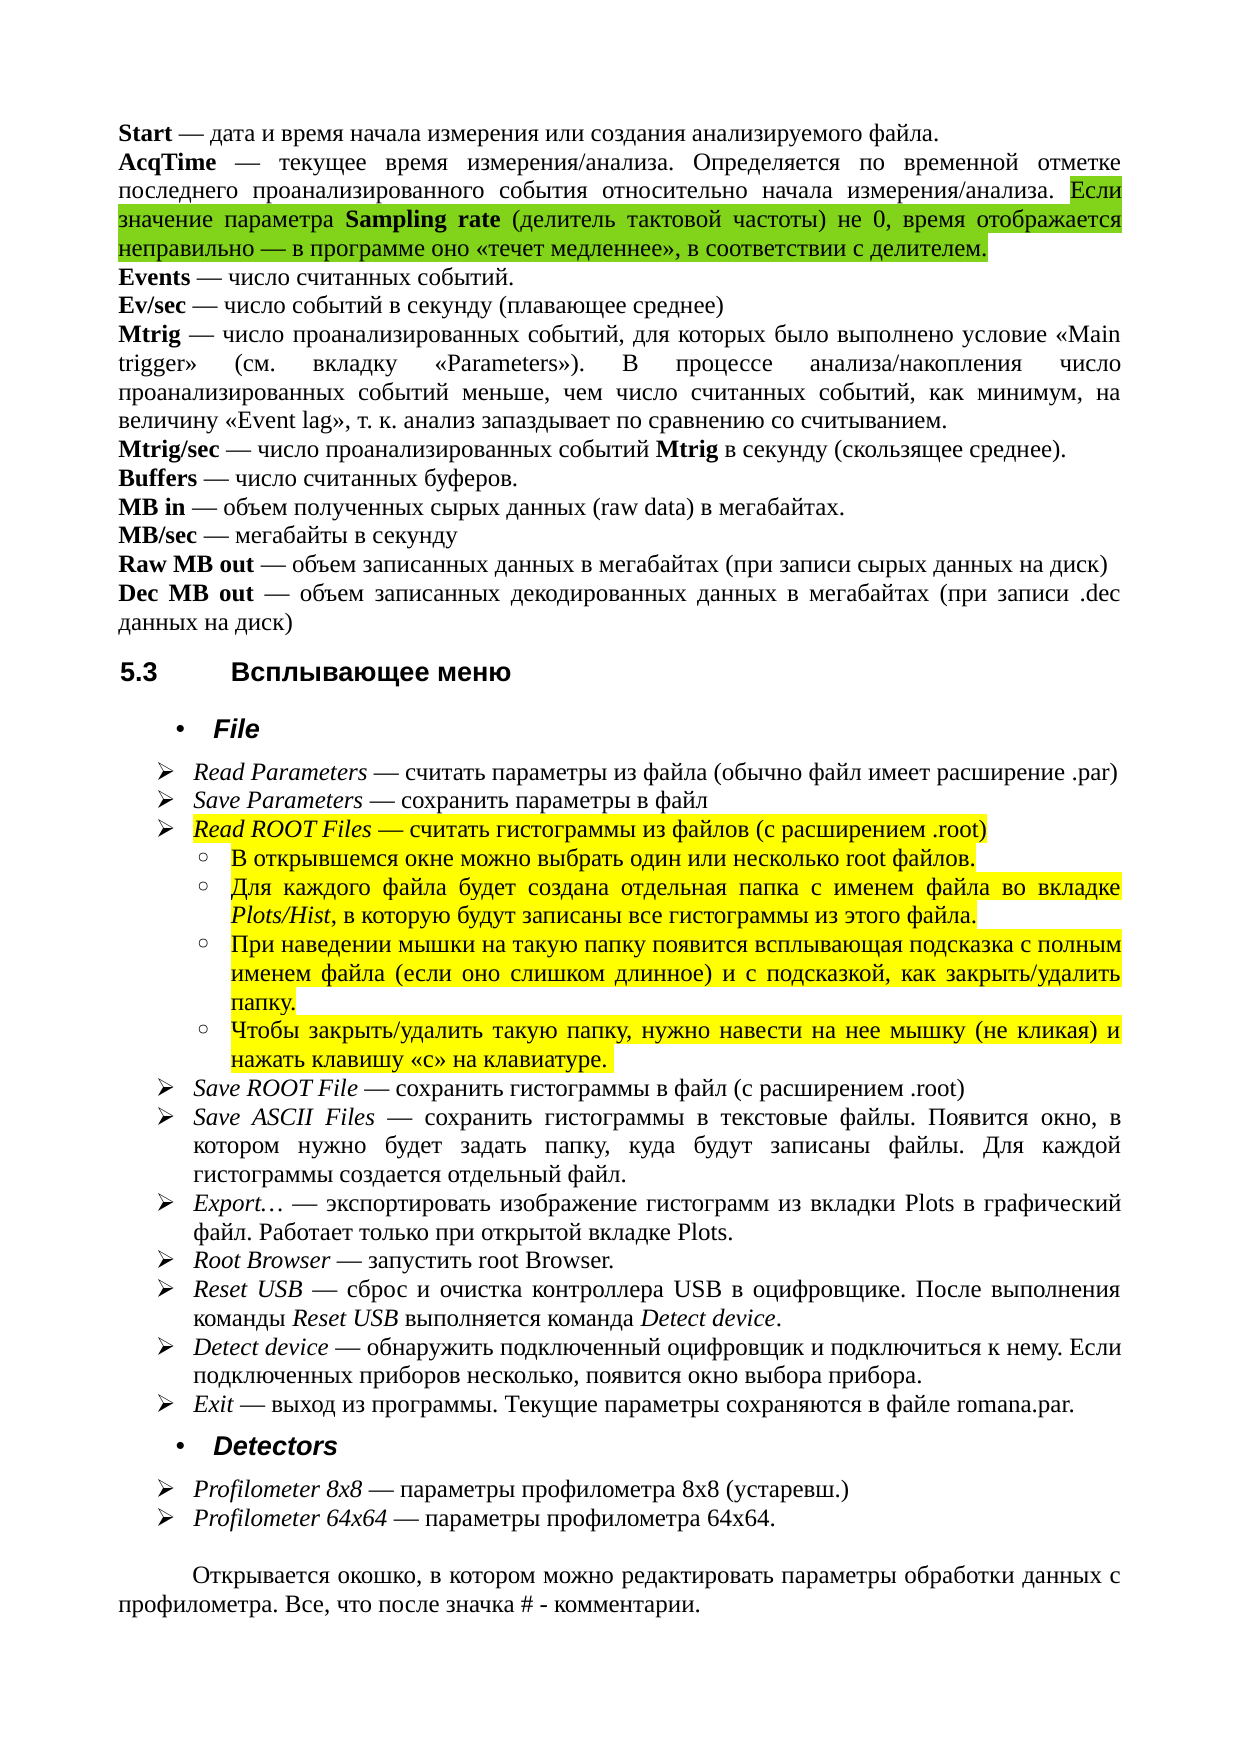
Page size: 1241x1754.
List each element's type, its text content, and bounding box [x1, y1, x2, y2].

list Detect device — обнаружить подключенный оцифровщик и подключиться к нему. Если подключенных приборов несколько, появится окно выбора прибора. [156, 1332, 1122, 1389]
list Export… — экспортировать изображение гистограмм из вкладки Plots в графический файл. Работает только при открытой вкладке Plots. [156, 1188, 1122, 1245]
subtitle File [176, 713, 1122, 744]
list Profilometer 64x64 — параметры профилометра 64х64. [156, 1503, 1122, 1532]
list Reset USB — сброс и очистка контроллера USB в оцифровщике. После выполнения команды Reset USB выполняется команда Detect device. [156, 1274, 1122, 1332]
text Events — число считанных событий. [118, 262, 1122, 291]
text Raw MB out — объем записанных данных в мегабайтах (при записи сырых данных на диск) [118, 549, 1122, 578]
text AcqTime — текущее время измерения/анализа. Определяется по временной отметке последнего проанализированного события относительно начала измерения/анализа. Если значение параметра Sampling rate (делитель тактовой частоты) не 0, время отображается неправильно — в программе оно «течет медленнее», в соответствии с делителем. [118, 147, 1122, 262]
text Mtrig — число проанализированных событий, для которых было выполнено условие «Main trigger» (см. вкладку «Parameters»). В процессе анализа/накопления число проанализированных событий меньше, чем число считанных событий, как минимум, на величину «Event lag», т. к. анализ запаздывает по сравнению со считыванием. [118, 319, 1122, 434]
list При наведении мышки на такую папку появится всплывающая подсказка с полным именем файла (если оно слишком длинное) и с подсказкой, как закрыть/удалить папку. [193, 929, 1122, 1015]
list Root Browser — запустить root Browser. [156, 1245, 1122, 1274]
text Ev/sec — число событий в секунду (плавающее среднее) [118, 291, 1122, 319]
text Открывается окошко, в котором можно редактировать параметры обработки данных с профилометра. Все, что после значка # - комментарии. [118, 1560, 1122, 1618]
list Read ROOT Files — считать гистограммы из файлов (с расширением .root) [156, 814, 1122, 843]
list Save ASCII Files — сохранить гистограммы в текстовые файлы. Появится окно, в котором нужно будет задать папку, куда будут записаны файлы. Для каждой гистограммы создается отдельный файл. [156, 1102, 1122, 1188]
list Profilometer 8x8 — параметры профилометра 8х8 (устаревш.) [156, 1474, 1122, 1503]
list Save Parameters — сохранить параметры в файл [156, 785, 1122, 814]
subtitle Detectors [176, 1430, 1122, 1462]
text MB in — объем полученных сырых данных (raw data) в мегабайтах. [118, 492, 1122, 521]
list Read Parameters — считать параметры из файла (обычно файл имеет расширение .par) [156, 757, 1122, 785]
text Start — дата и время начала измерения или создания анализируемого файла. [118, 118, 1122, 147]
text Dec MB out — объем записанных декодированных данных в мегабайтах (при записи .dec данных на диск) [118, 578, 1122, 636]
list Save ROOT File — сохранить гистограммы в файл (с расширением .root) [156, 1073, 1122, 1102]
text Buffers — число считанных буферов. [118, 463, 1122, 492]
text Mtrig/sec — число проанализированных событий Mtrig в секунду (скользящее среднее). [118, 434, 1122, 463]
list Для каждого файла будет создана отдельная папка с именем файла во вкладке Plots/Hist, в которую будут записаны все гистограммы из этого файла. [193, 872, 1122, 929]
subtitle Всплывающее меню [120, 656, 1122, 688]
list Exit — выход из программы. Текущие параметры сохраняются в файле romana.par. [156, 1389, 1122, 1418]
list В открывшемся окне можно выбрать один или несколько root файлов. [193, 843, 1122, 872]
list Чтобы закрыть/удалить такую папку, нужно навести на нее мышку (не кликая) и нажать клавишу «с» на клавиатуре. [193, 1015, 1122, 1073]
text MB/sec — мегабайты в секунду [118, 521, 1122, 549]
